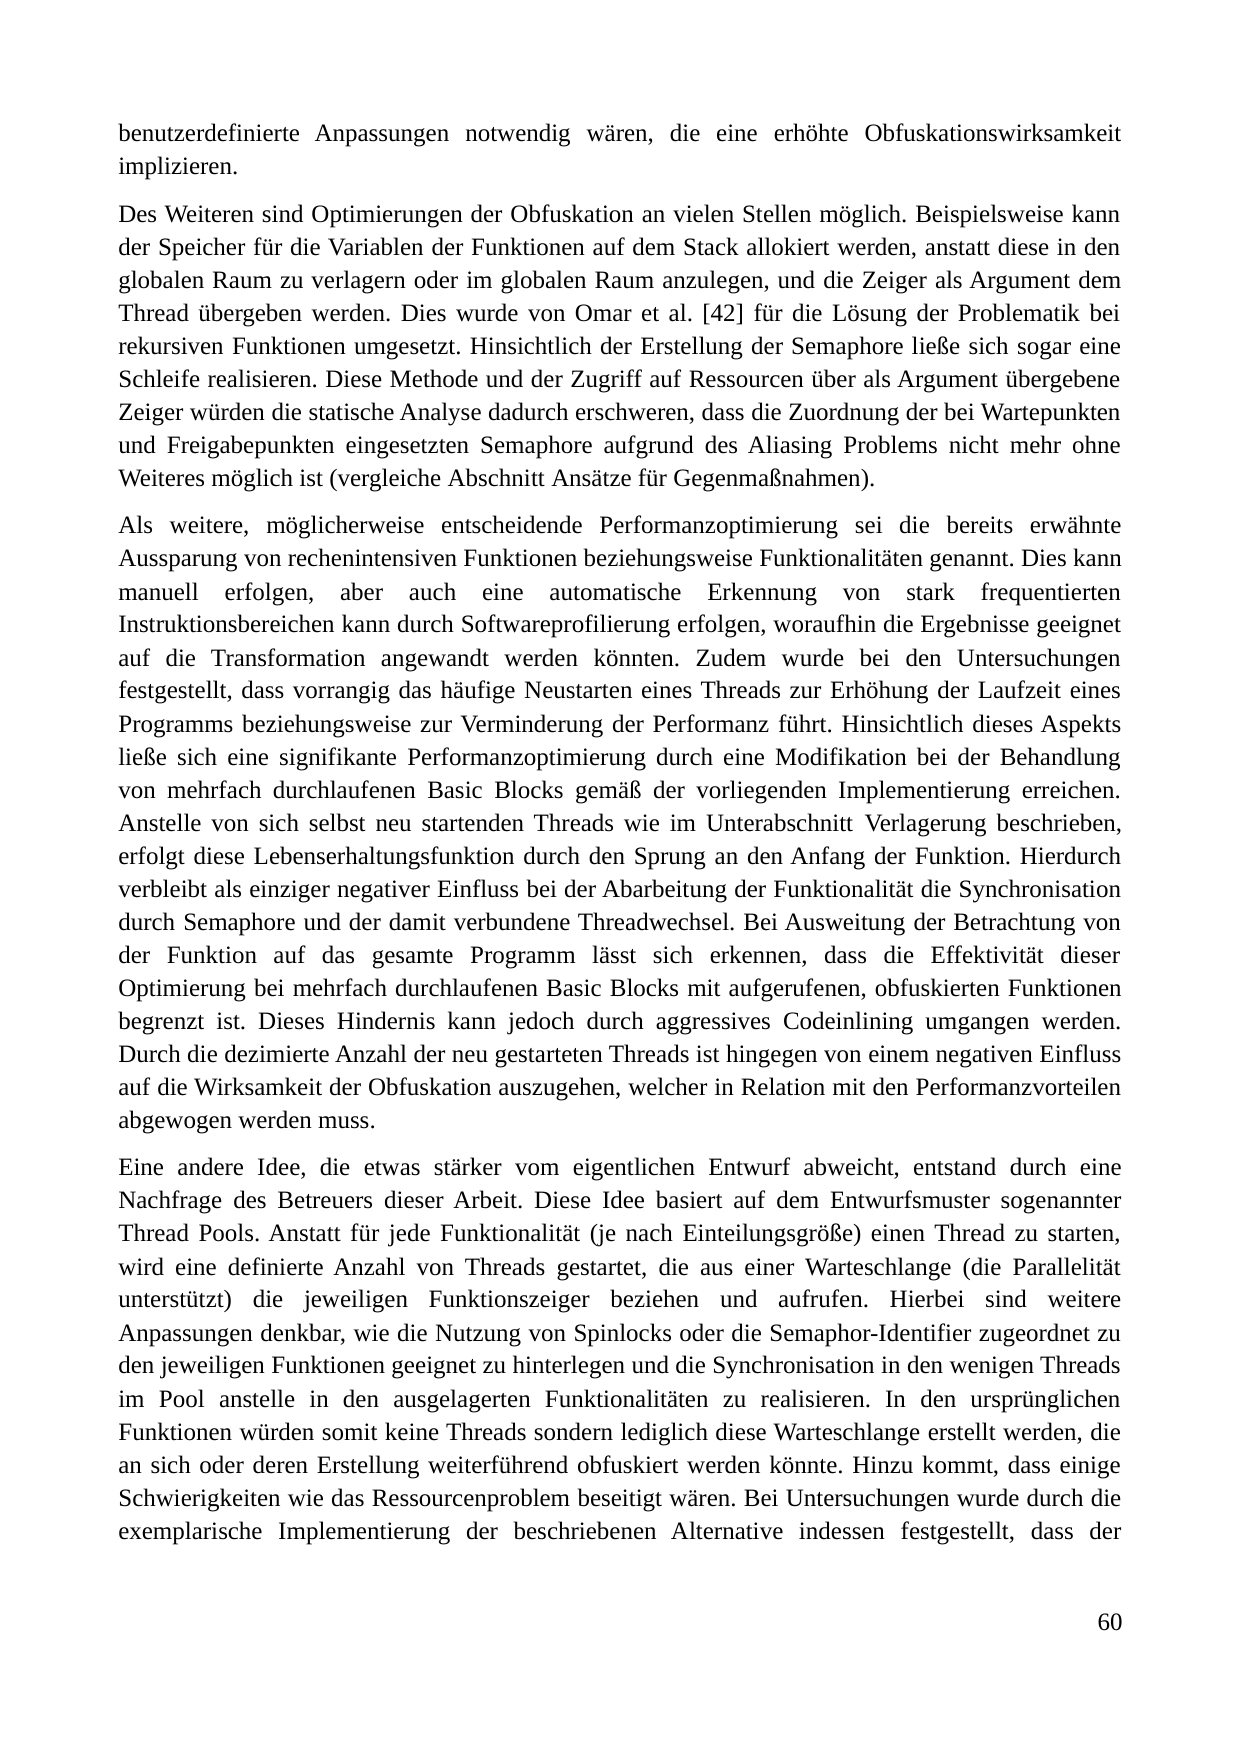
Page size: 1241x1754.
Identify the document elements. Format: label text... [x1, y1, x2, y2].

text benutzerdefinierte Anpassungen notwendig wären, die eine erhöhte Obfuskationswirksamkeit implizieren. [118, 118, 1122, 180]
text Eine andere Idee, die etwas stärker vom eigentlichen Entwurf abweicht, entstand durch eine Nachfrage des Betreuers dieser Arbeit. Diese Idee basiert auf dem Entwurfsmuster sogenannter Thread Pools. Anstatt für jede Funktionalität (je nach Einteilungsgröße) einen Thread zu starten, wird eine definierte Anzahl von Threads gestartet, die aus einer Warteschlange (die Parallelität unterstützt) die jeweiligen Funktionszeiger beziehen und aufrufen. Hierbei sind weitere Anpassungen denkbar, wie die Nutzung von Spinlocks oder die Semaphor-Identifier zugeordnet zu den jeweiligen Funktionen geeignet zu hinterlegen und die Synchronisation in den wenigen Threads im Pool anstelle in den ausgelagerten Funktionalitäten zu realisieren. In den ursprünglichen Funktionen würden somit keine Threads sondern lediglich diese Warteschlange erstellt werden, die an sich oder deren Erstellung weiterführend obfuskiert werden könnte. Hinzu kommt, dass einige Schwierigkeiten wie das Ressourcenproblem beseitigt wären. Bei Untersuchungen wurde durch die exemplarische Implementierung der beschriebenen Alternative indessen festgestellt, dass der [118, 1152, 1122, 1544]
text Des Weiteren sind Optimierungen der Obfuskation an vielen Stellen möglich. Beispielsweise kann der Speicher für die Variablen der Funktionen auf dem Stack allokiert werden, anstatt diese in den globalen Raum zu verlagern oder im globalen Raum anzulegen, und die Zeiger als Argument dem Thread übergeben werden. Dies wurde von Omar et al. [42] für die Lösung der Problematik bei rekursiven Funktionen umgesetzt. Hinsichtlich der Erstellung der Semaphore ließe sich sogar eine Schleife realisieren. Diese Methode und der Zugriff auf Ressourcen über als Argument übergebene Zeiger würden die statische Analyse dadurch erschweren, dass die Zuordnung der bei Wartepunkten und Freigabepunkten eingesetzten Semaphore aufgrund des Aliasing Problems nicht mehr ohne Weiteres möglich ist (vergleiche Abschnitt Ansätze für Gegenmaßnahmen). [118, 199, 1122, 492]
text Als weitere, möglicherweise entscheidende Performanzoptimierung sei die bereits erwähnte Aussparung von rechenintensiven Funktionen beziehungsweise Funktionalitäten genannt. Dies kann manuell erfolgen, aber auch eine automatische Erkennung von stark frequentierten Instruktionsbereichen kann durch Softwareprofilierung erfolgen, woraufhin die Ergebnisse geeignet auf die Transformation angewandt werden könnten. Zudem wurde bei den Untersuchungen festgestellt, dass vorrangig das häufige Neustarten eines Threads zur Erhöhung der Laufzeit eines Programms beziehungsweise zur Verminderung der Performanz führt. Hinsichtlich dieses Aspekts ließe sich eine signifikante Performanzoptimierung durch eine Modifikation bei der Behandlung von mehrfach durchlaufenen Basic Blocks gemäß der vorliegenden Implementierung erreichen. Anstelle von sich selbst neu startenden Threads wie im Unterabschnitt Verlagerung beschrieben, erfolgt diese Lebenserhaltungsfunktion durch den Sprung an den Anfang der Funktion. Hierdurch verbleibt als einziger negativer Einfluss bei der Abarbeitung der Funktionalität die Synchronisation durch Semaphore und der damit verbundene Threadwechsel. Bei Ausweitung der Betrachtung von der Funktion auf das gesamte Programm lässt sich erkennen, dass die Effektivität dieser Optimierung bei mehrfach durchlaufenen Basic Blocks mit aufgerufenen, obfuskierten Funktionen begrenzt ist. Dieses Hindernis kann jedoch durch aggressives Codeinlining umgangen werden. Durch die dezimierte Anzahl der neu gestarteten Threads ist hingegen von einem negativen Einfluss auf die Wirksamkeit der Obfuskation auszugehen, welcher in Relation mit den Performanzvorteilen abgewogen werden muss. [118, 511, 1122, 1134]
